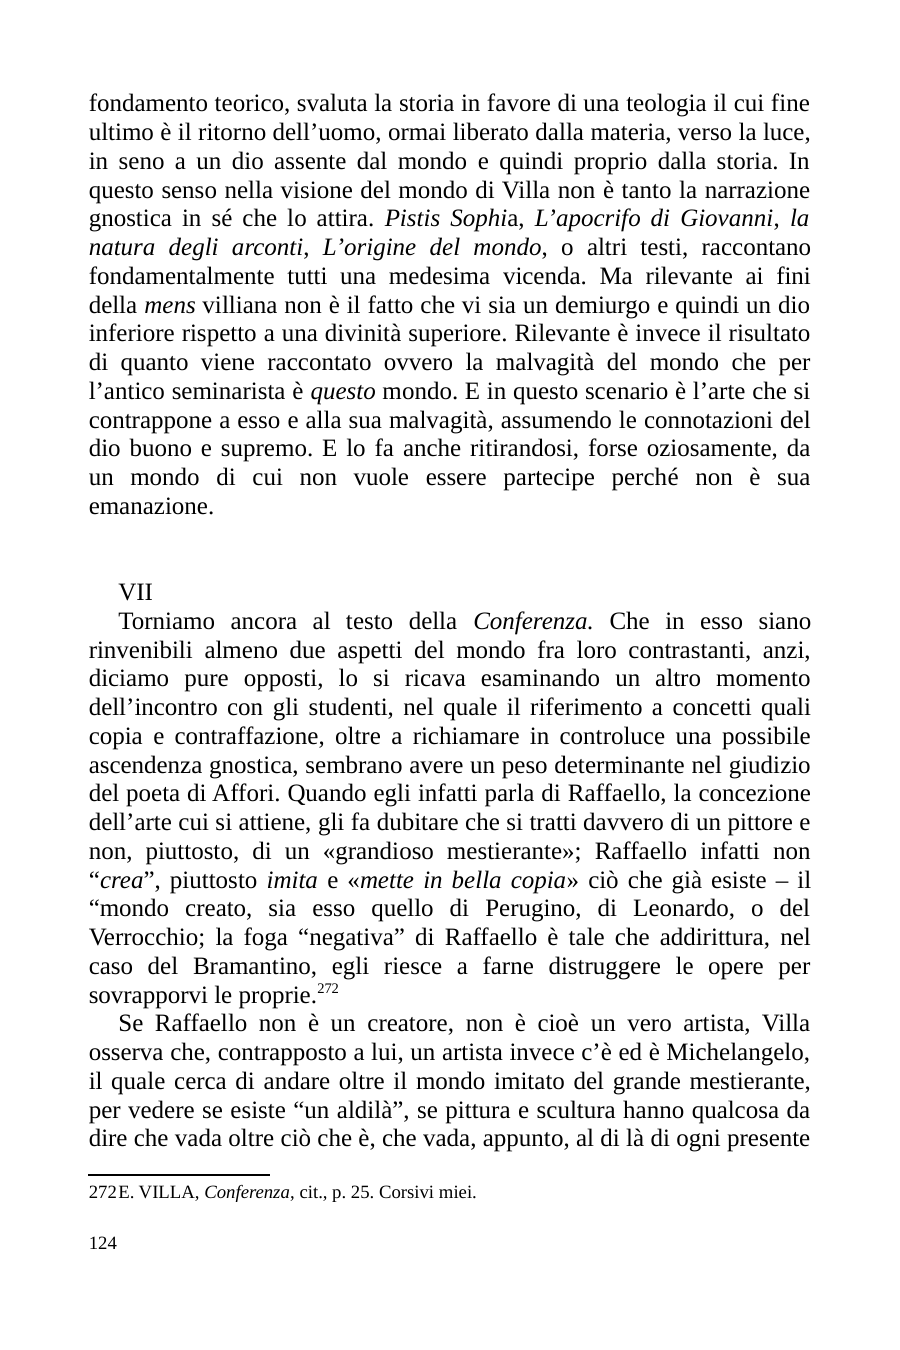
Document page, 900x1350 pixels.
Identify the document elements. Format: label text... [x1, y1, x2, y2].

text E. VILLA, Conferenza, cit., p. 25. Corsivi miei. [88, 1181, 811, 1202]
text fondamento teorico, svaluta la storia in favore di una teologia il cui fine ultimo è il ritorno dell’uomo, ormai liberato dalla materia, verso la luce, in seno a un dio assente dal mondo e quindi proprio dalla storia. In questo senso nella visione del mondo di Villa non è tanto la narrazione gnostica in sé che lo attira. Pistis Sophia, L’apocrifo di Giovanni, la natura degli arconti, L’origine del mondo, o altri testi, raccontano fondamentalmente tutti una medesima vicenda. Ma rilevante ai fini della mens villiana non è il fatto che vi sia un demiurgo e quindi un dio inferiore rispetto a una divinità superiore. Rilevante è invece il risultato di quanto viene raccontato ovvero la malvagità del mondo che per l’antico seminarista è questo mondo. E in questo scenario è l’arte che si contrappone a esso e alla sua malvagità, assumendo le connotazioni del dio buono e supremo. E lo fa anche ritirandosi, forse oziosamente, da un mondo di cui non vuole essere partecipe perché non è sua emanazione. [88, 88, 811, 520]
text Torniamo ancora al testo della Conferenza. Che in esso siano rinvenibili almeno due aspetti del mondo fra loro contrastanti, anzi, diciamo pure opposti, lo si ricava esaminando un altro momento dell’incontro con gli studenti, nel quale il riferimento a concetti quali copia e contraffazione, oltre a richiamare in controluce una possibile ascendenza gnostica, sembrano avere un peso determinante nel giudizio del poeta di Affori. Quando egli infatti parla di Raffaello, la concezione dell’arte cui si attiene, gli fa dubitare che si tratti davvero di un pittore e non, piuttosto, di un «grandioso mestierante»; Raffaello infatti non “crea”, piuttosto imita e «mette in bella copia» ciò che già esiste ‒ il “mondo creato, sia esso quello di Perugino, di Leonardo, o del Verrocchio; la foga “negativa” di Raffaello è tale che addirittura, nel caso del Bramantino, egli riesce a farne distruggere le opere per sovrapporvi le proprie. [88, 606, 811, 1008]
text Se Raffaello non è un creatore, non è cioè un vero artista, Villa osserva che, contrapposto a lui, un artista invece c’è ed è Michelangelo, il quale cerca di andare oltre il mondo imitato del grande mestierante, per vedere se esiste “un aldilà”, se pittura e scultura hanno qualcosa da dire che vada oltre ciò che è, che vada, appunto, al di là di ogni presente [88, 1008, 811, 1152]
text VII [88, 577, 811, 606]
